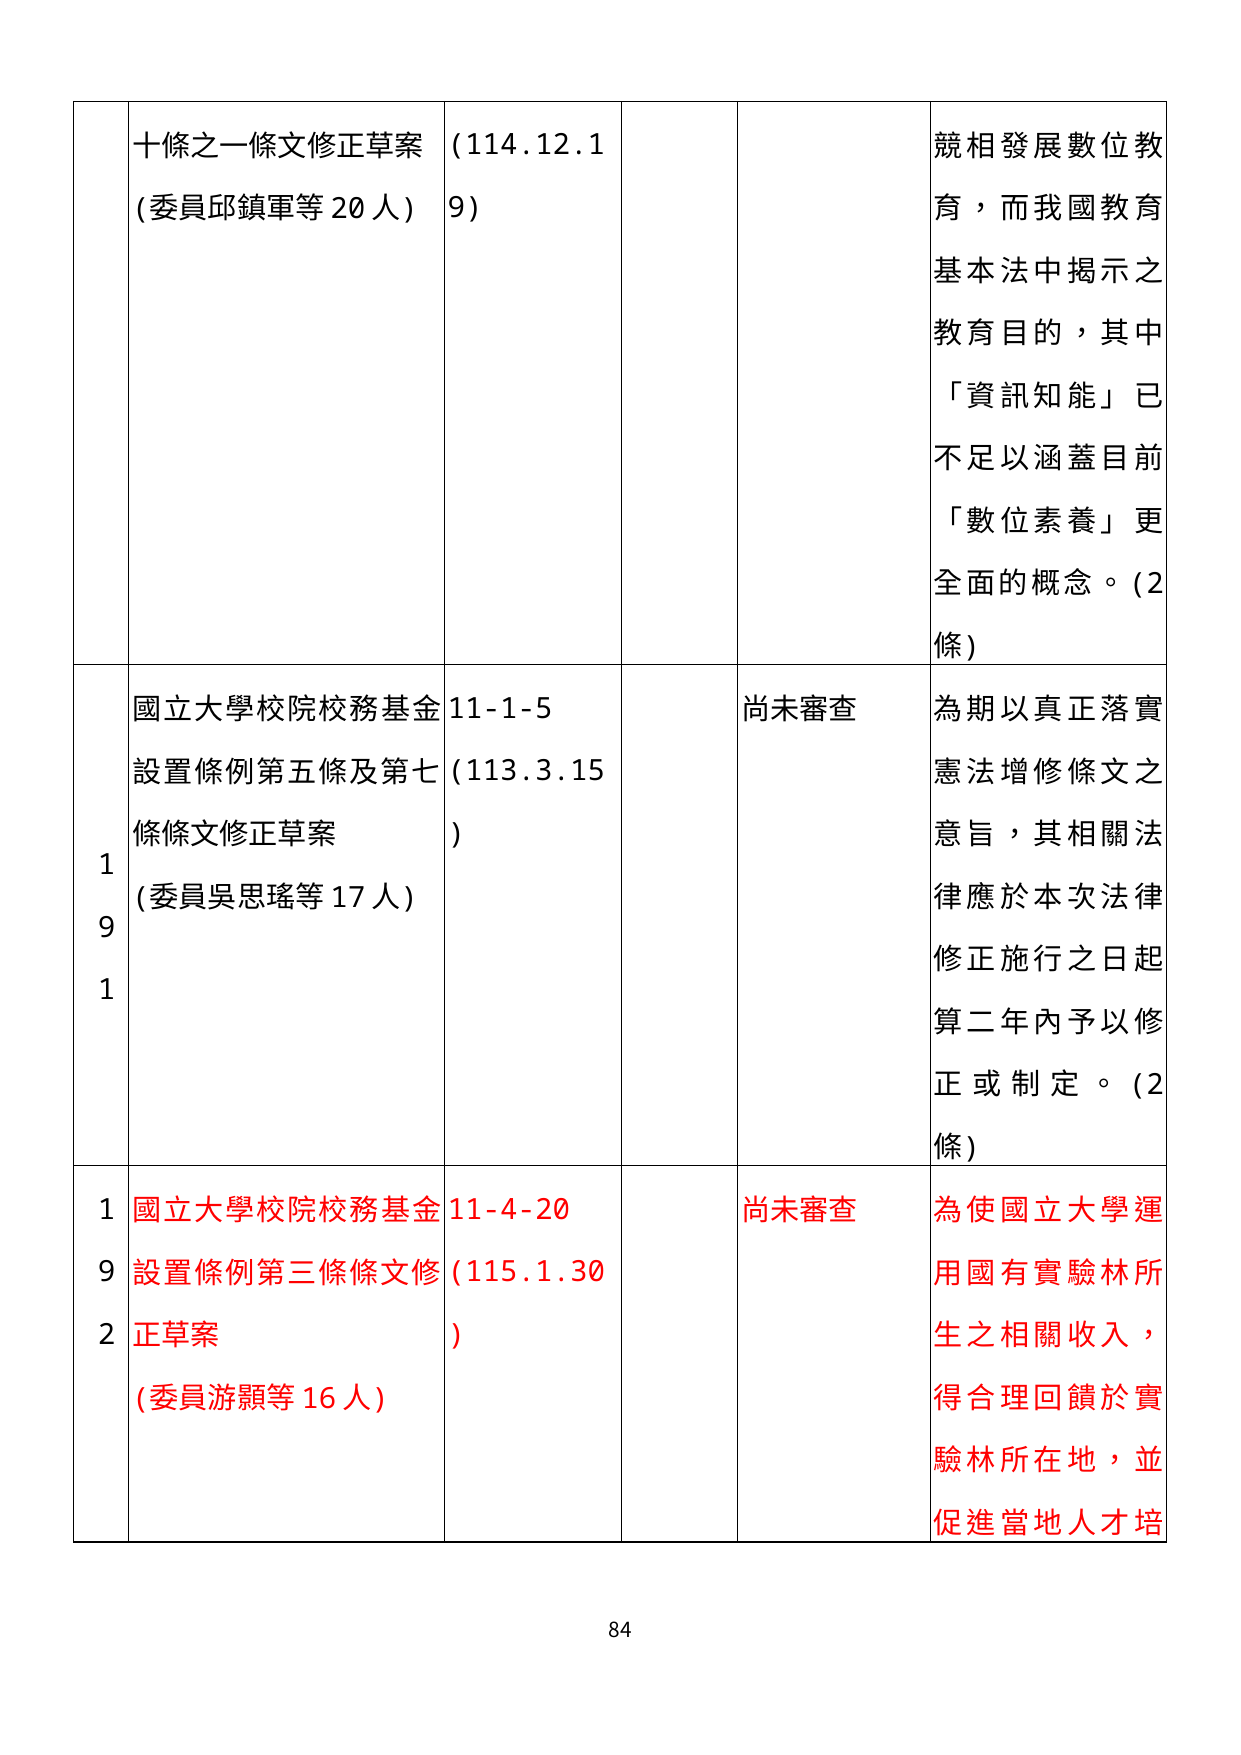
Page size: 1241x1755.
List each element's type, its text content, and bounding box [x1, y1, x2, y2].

table_cell 十條之一條文修正草案 (委員邱鎮軍等20人) [129, 102, 444, 664]
table_cell 為期以真正落實憲法增修條文之意旨，其相關法律應於本次法律修正施行之日起算二年內予以修正或制定。(2條) [931, 665, 1166, 1165]
table_cell (114.12.19) [445, 102, 621, 664]
table_cell 尚未審查 [738, 665, 930, 1165]
table_cell 11-4-20 (115.1.30) [445, 1166, 621, 1541]
table_cell 尚未審查 [738, 1166, 930, 1541]
table_cell 國立大學校院校務基金設置條例第三條條文修正草案 (委員游顥等16人) [129, 1166, 444, 1541]
table_cell 為使國立大學運用國有實驗林所生之相關收入，得合理回饋於實驗林所在地，並促進當地人才培 [931, 1166, 1166, 1541]
table_cell 國立大學校院校務基金設置條例第五條及第七條條文修正草案 (委員吳思瑤等17人) [129, 665, 444, 1165]
table_cell [622, 665, 737, 1165]
table_cell [622, 102, 737, 664]
table_cell [738, 102, 930, 664]
table_cell 11-1-5 (113.3.15) [445, 665, 621, 1165]
table_cell [622, 1166, 737, 1541]
table_cell [74, 665, 128, 1165]
table_cell [74, 102, 128, 664]
table_cell [74, 1166, 128, 1541]
table_cell 競相發展數位教育，而我國教育基本法中揭示之教育目的，其中「資訊知能」已不足以涵蓋目前「數位素養」更全面的概念。(2條) [931, 102, 1166, 664]
